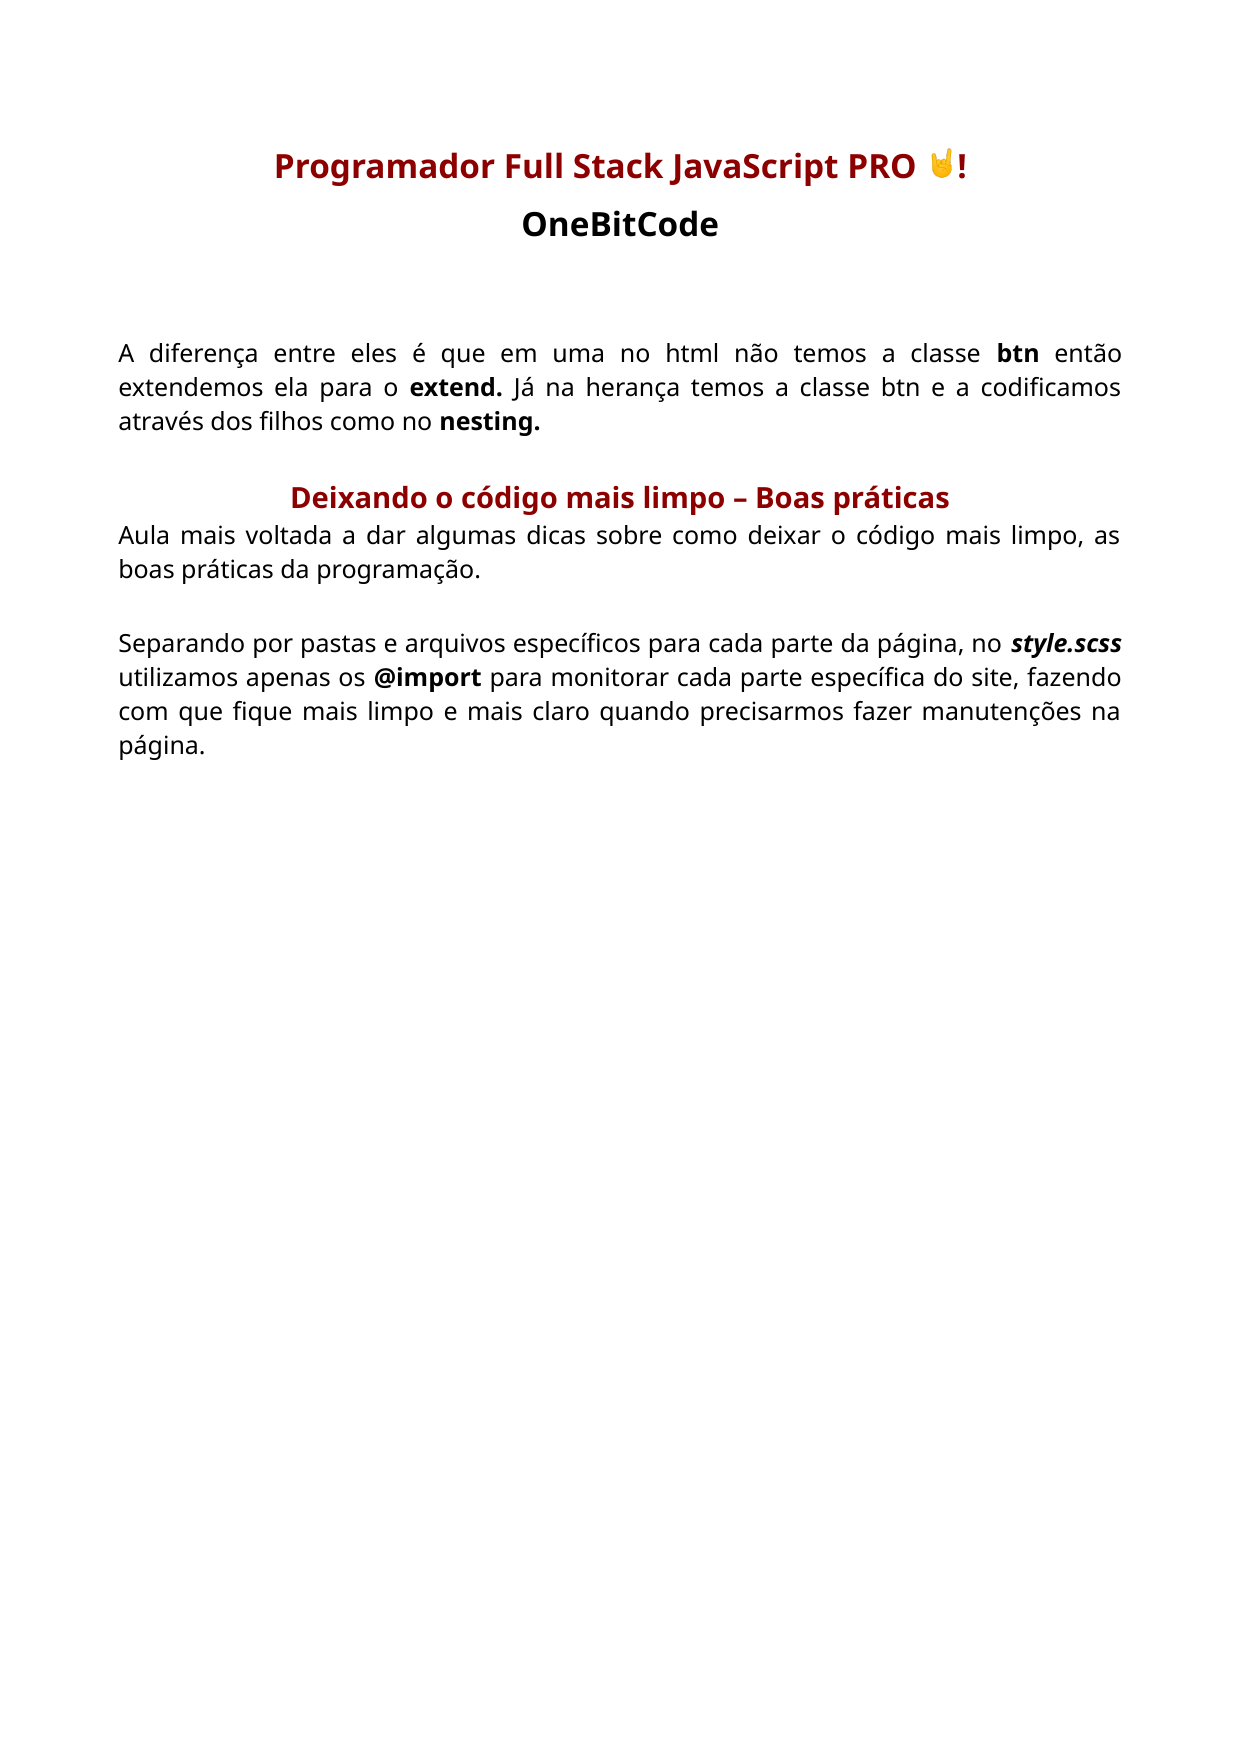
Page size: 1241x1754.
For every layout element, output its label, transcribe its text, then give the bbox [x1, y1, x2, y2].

text Aula mais voltada a dar algumas dicas sobre como deixar o código mais limpo, as boas práticas da programação. [118, 517, 1122, 586]
text A diferença entre eles é que em uma no html não temos a classe btn então extendemos ela para o extend. Já na herança temos a classe btn e a codificamos através dos filhos como no nesting. [118, 336, 1122, 438]
text Separando por pastas e arquivos específicos para cada parte da página, no style.scss utilizamos apenas os @import para monitorar cada parte específica do site, fazendo com que fique mais limpo e mais claro quando precisarmos fazer manutenções na página. [118, 625, 1122, 762]
text Deixando o código mais limpo – Boas práticas [118, 478, 1122, 517]
picture [925, 147, 958, 179]
